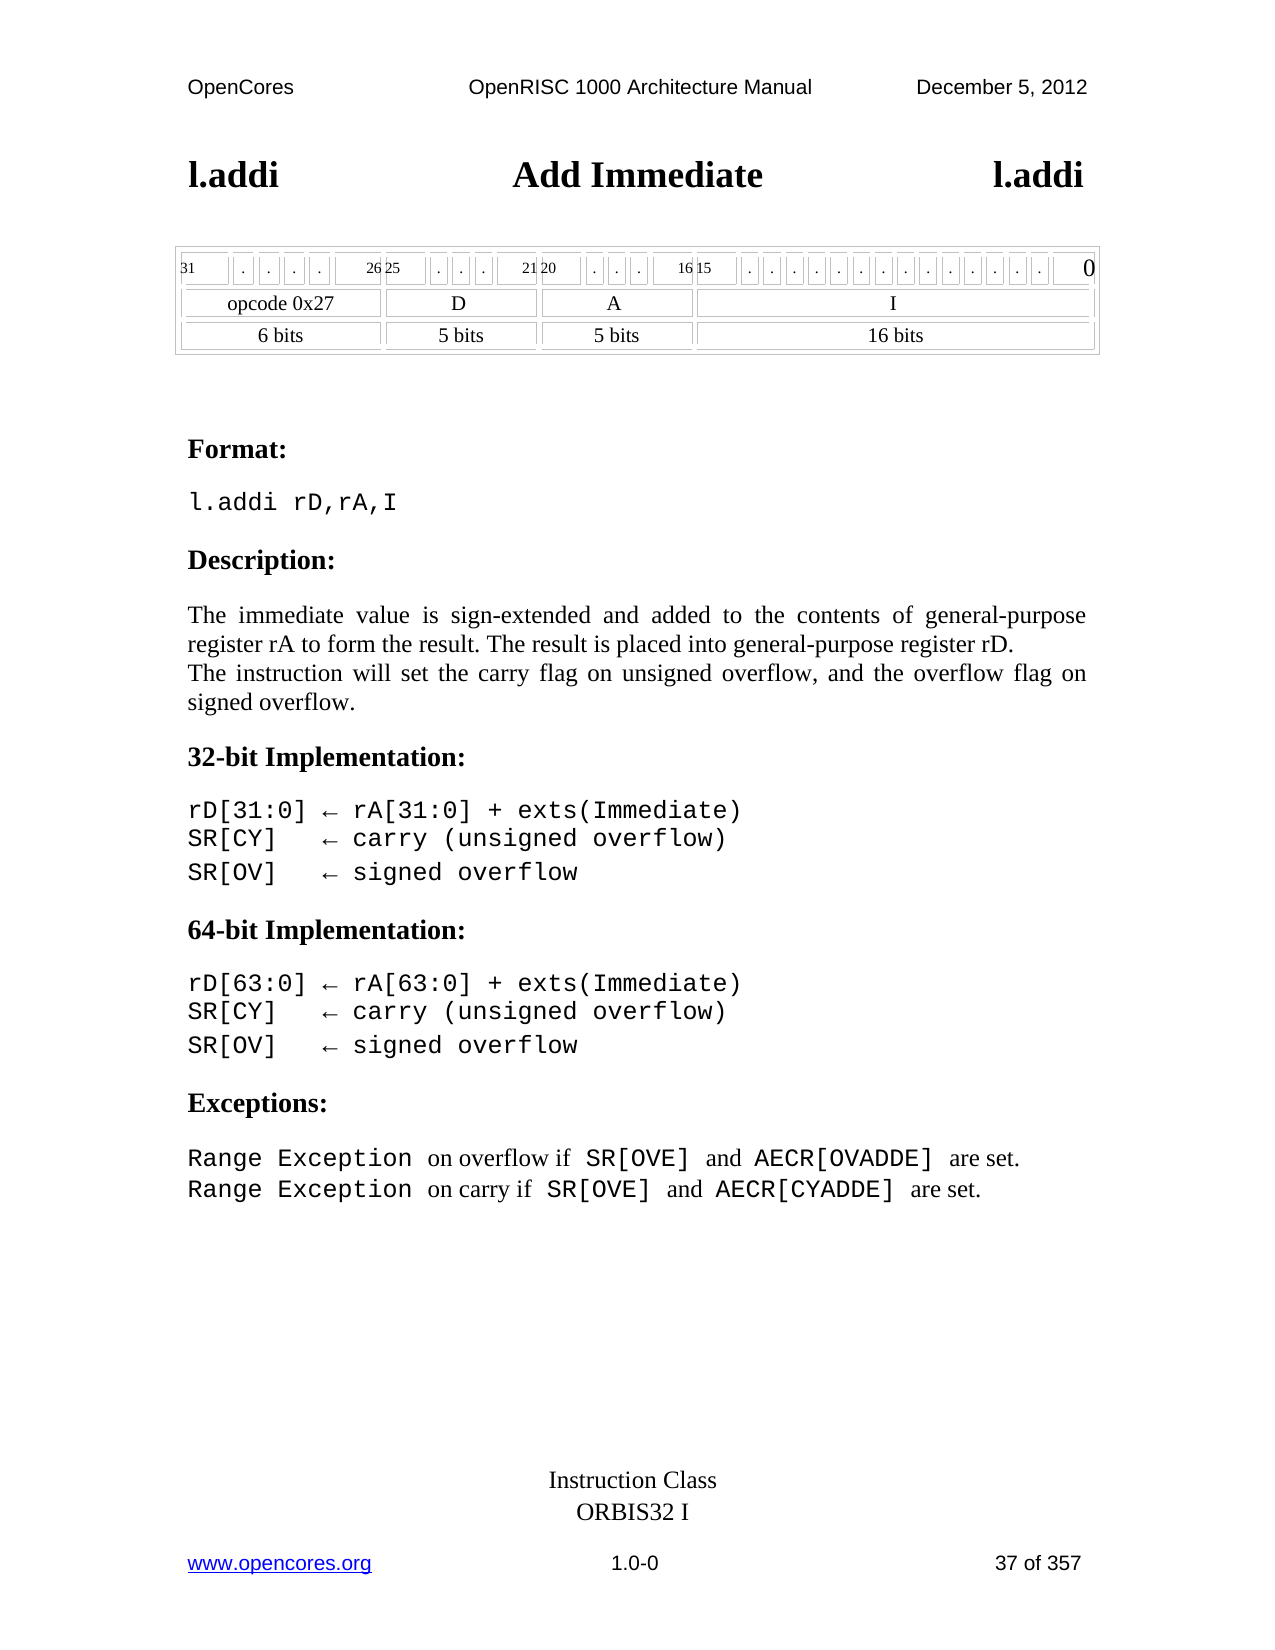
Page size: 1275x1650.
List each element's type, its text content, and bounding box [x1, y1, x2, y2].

text Range Exception on carry if SR[OVE] and AECR[CYADDE] are set. [187, 1174, 1087, 1205]
text Description: [187, 543, 1087, 575]
text 64-bit Implementation: [187, 913, 1087, 946]
text Format: [187, 432, 1087, 464]
text rD[31:0] ← rA[31:0] + exts(Immediate) SR[CY] ← carry (unsigned overflow) SR[OV] ← signed overflow [187, 798, 1087, 888]
text rD[63:0] ← rA[63:0] + exts(Immediate) SR[CY] ← carry (unsigned overflow) SR[OV] ← signed overflow [187, 971, 1087, 1061]
text Exceptions: [187, 1086, 1087, 1118]
text The immediate value is sign-extended and added to the contents of general-purpose register rA to form the result. The result is placed into general-purpose register rD. [187, 600, 1087, 658]
text l.addi rD,rA,I [187, 489, 1087, 518]
text The instruction will set the carry flag on unsigned overflow, and the overflow flag on signed overflow. [187, 658, 1087, 715]
text Range Exception on overflow if SR[OVE] and AECR[OVADDE] are set. [187, 1143, 1087, 1174]
text 32-bit Implementation: [187, 740, 1087, 773]
